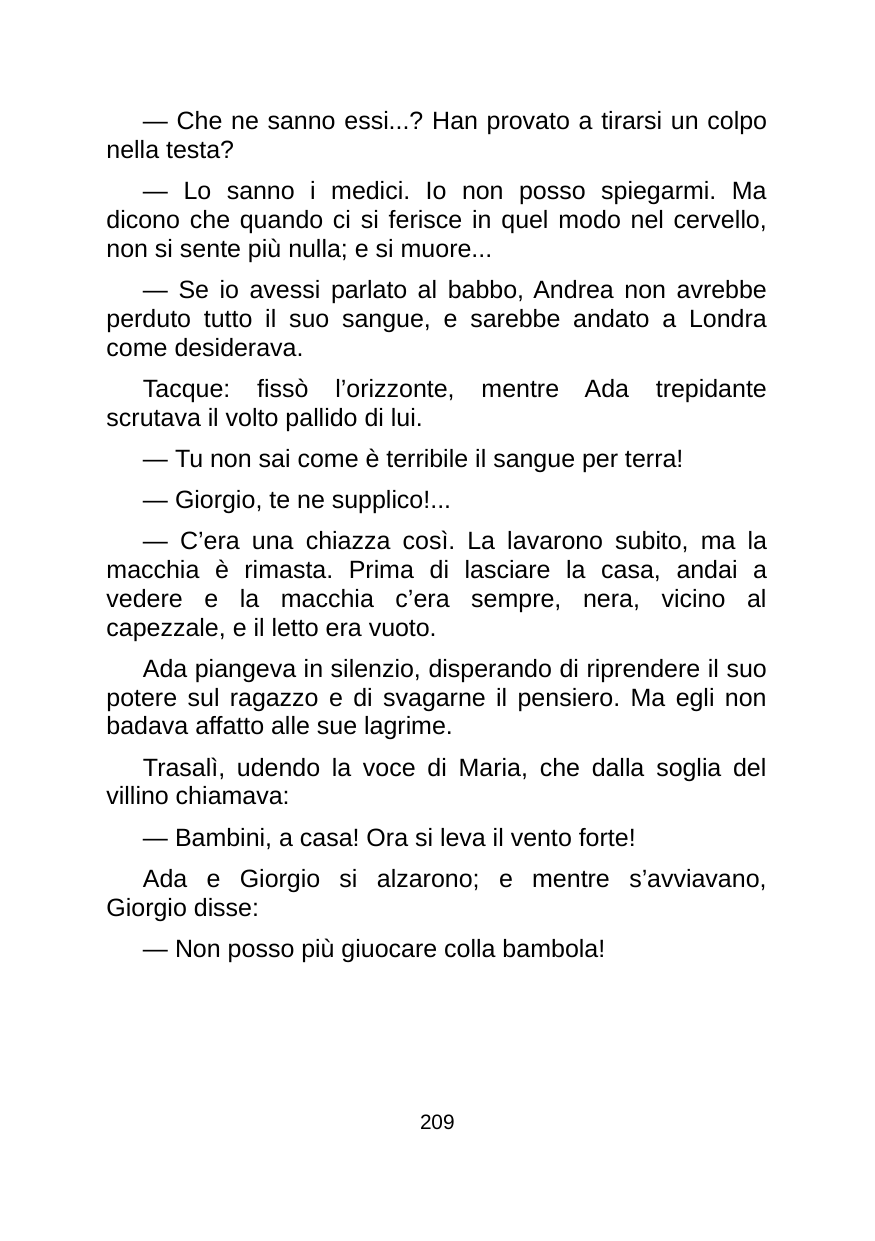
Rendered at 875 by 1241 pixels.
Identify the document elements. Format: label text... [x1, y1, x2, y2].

text — Tu non sai come è terribile il sangue per terra! [106, 444, 768, 472]
text Tacque: fissò l’orizzonte, mentre Ada trepidante scrutava il volto pallido di lui. [106, 374, 768, 431]
text Ada e Giorgio si alzarono; e mentre s’avviavano, Giorgio disse: [106, 864, 768, 921]
text — Se io avessi parlato al babbo, Andrea non avrebbe perduto tutto il suo sangue, e sarebbe andato a Londra come desiderava. [106, 275, 768, 361]
text — Giorgio, te ne supplico!... [106, 485, 768, 514]
text — C’era una chiazza così. La lavarono subito, ma la macchia è rimasta. Prima di lasciare la casa, andai a vedere e la macchia c’era sempre, nera, vicino al capezzale, e il letto era vuoto. [106, 526, 768, 641]
text — Lo sanno i medici. Io non posso spiegarmi. Ma dicono che quando ci si ferisce in quel modo nel cervello, non si sente più nulla; e si muore... [106, 176, 768, 262]
text — Non posso più giuocare colla bambola! [106, 934, 768, 962]
text Trasalì, udendo la voce di Maria, che dalla soglia del villino chiamava: [106, 752, 768, 810]
text — Bambini, a casa! Ora si leva il vento forte! [106, 822, 768, 851]
text Ada piangeva in silenzio, disperando di riprendere il suo potere sul ragazzo e di svagarne il pensiero. Ma egli non badava affatto alle sue lagrime. [106, 654, 768, 740]
text — Che ne sanno essi...? Han provato a tirarsi un colpo nella testa? [106, 106, 768, 164]
